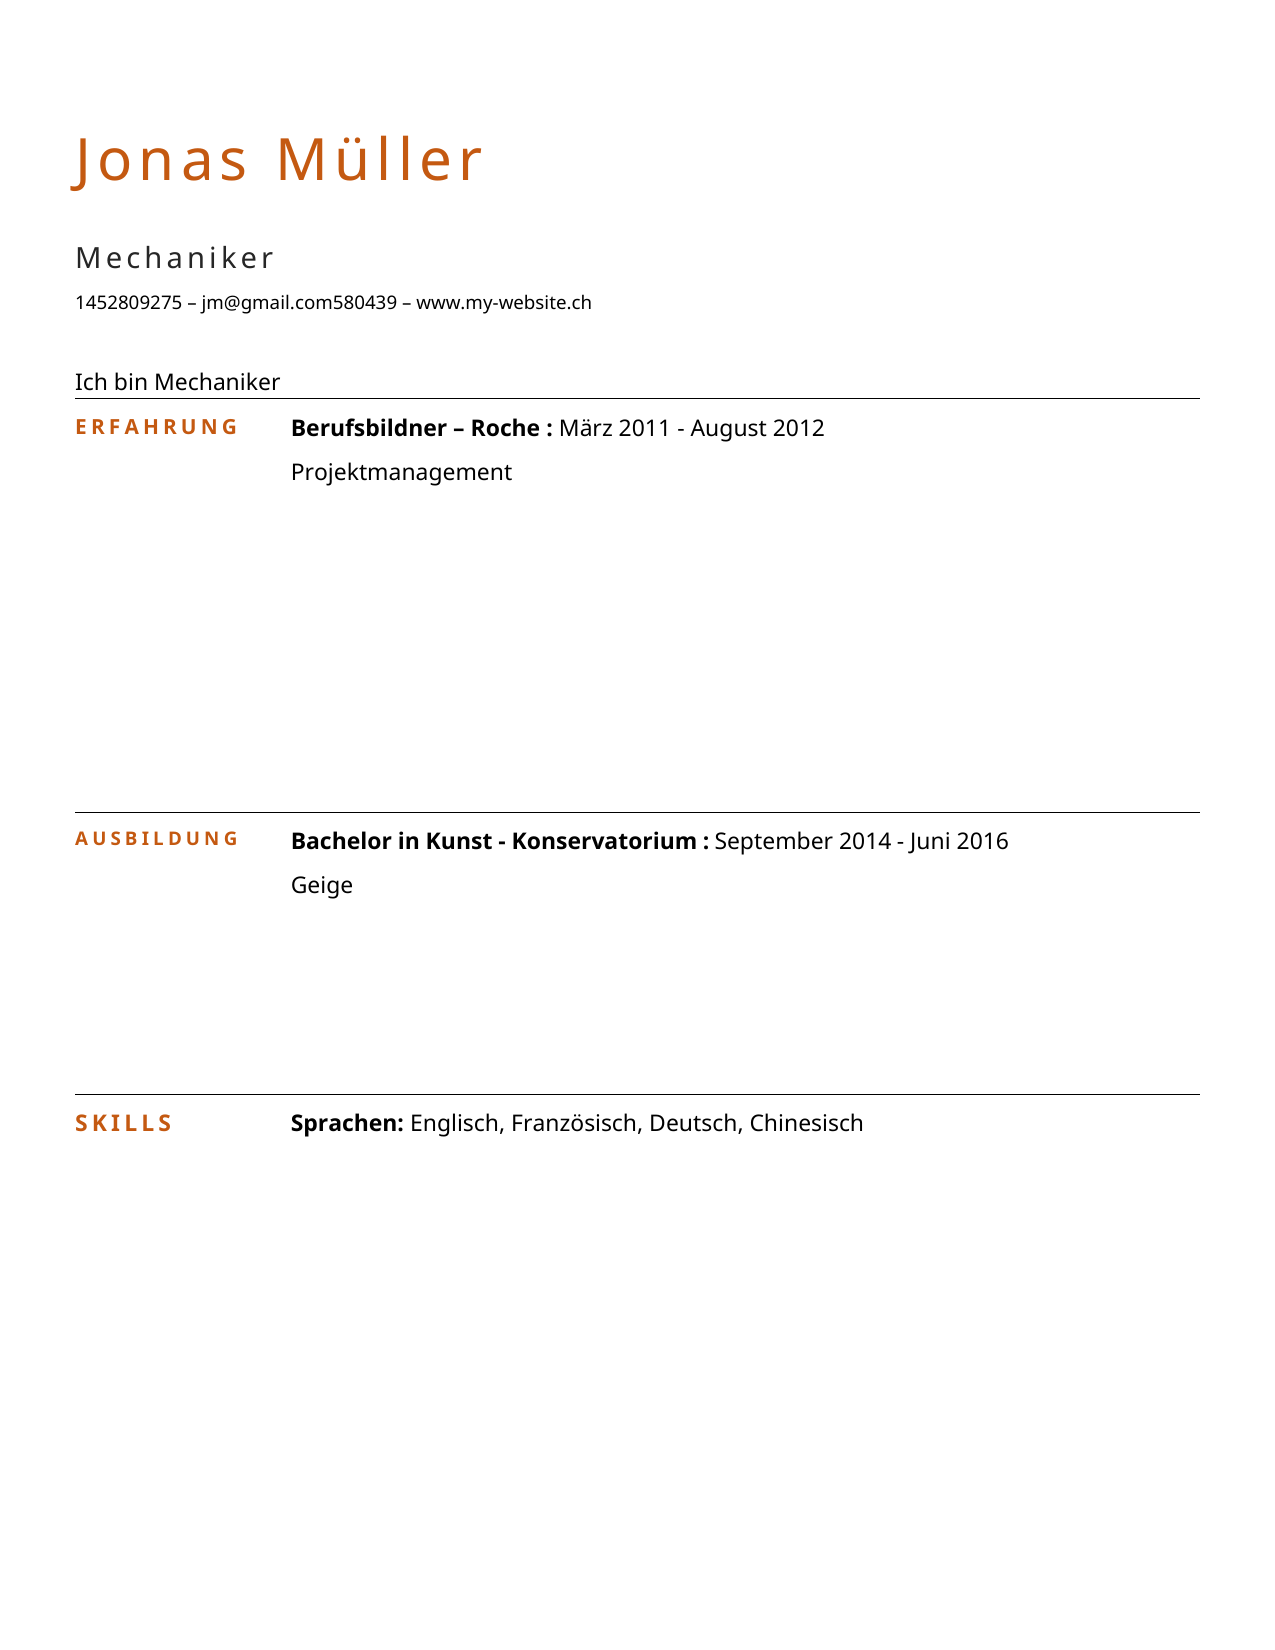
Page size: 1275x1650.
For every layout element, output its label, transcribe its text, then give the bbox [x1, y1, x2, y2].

table_cell Bachelor in Kunst - Konservatorium : September 2014 - Juni 2016 Geige [291, 813, 1200, 1063]
table_cell [75, 1289, 262, 1319]
table_cell [291, 1064, 1200, 1093]
table_cell [263, 1289, 291, 1319]
table_header Jonas Müller Mechaniker 1452809275 – jm@gmail.com580439 – www.my-website.ch Ich bin Mechaniker [75, 118, 1200, 398]
table_cell Berufsbildner – Roche : März 2011 - August 2012 Projektmanagement [291, 399, 1200, 782]
table_cell Sprachen: Englisch, Französisch, Deutsch, Chinesisch [291, 1095, 1200, 1289]
table_cell [263, 1095, 291, 1289]
table_cell [263, 1064, 291, 1093]
table_cell [263, 813, 291, 1063]
table_cell Erfahrung [75, 399, 262, 782]
table_cell Skills [75, 1095, 262, 1289]
table_cell [263, 782, 291, 812]
table_cell Ausbildung [75, 813, 262, 1063]
table_cell [75, 1064, 262, 1093]
table_cell [291, 1289, 1200, 1319]
table_cell [291, 782, 1200, 812]
table_cell [263, 399, 291, 782]
table_cell [75, 782, 262, 812]
